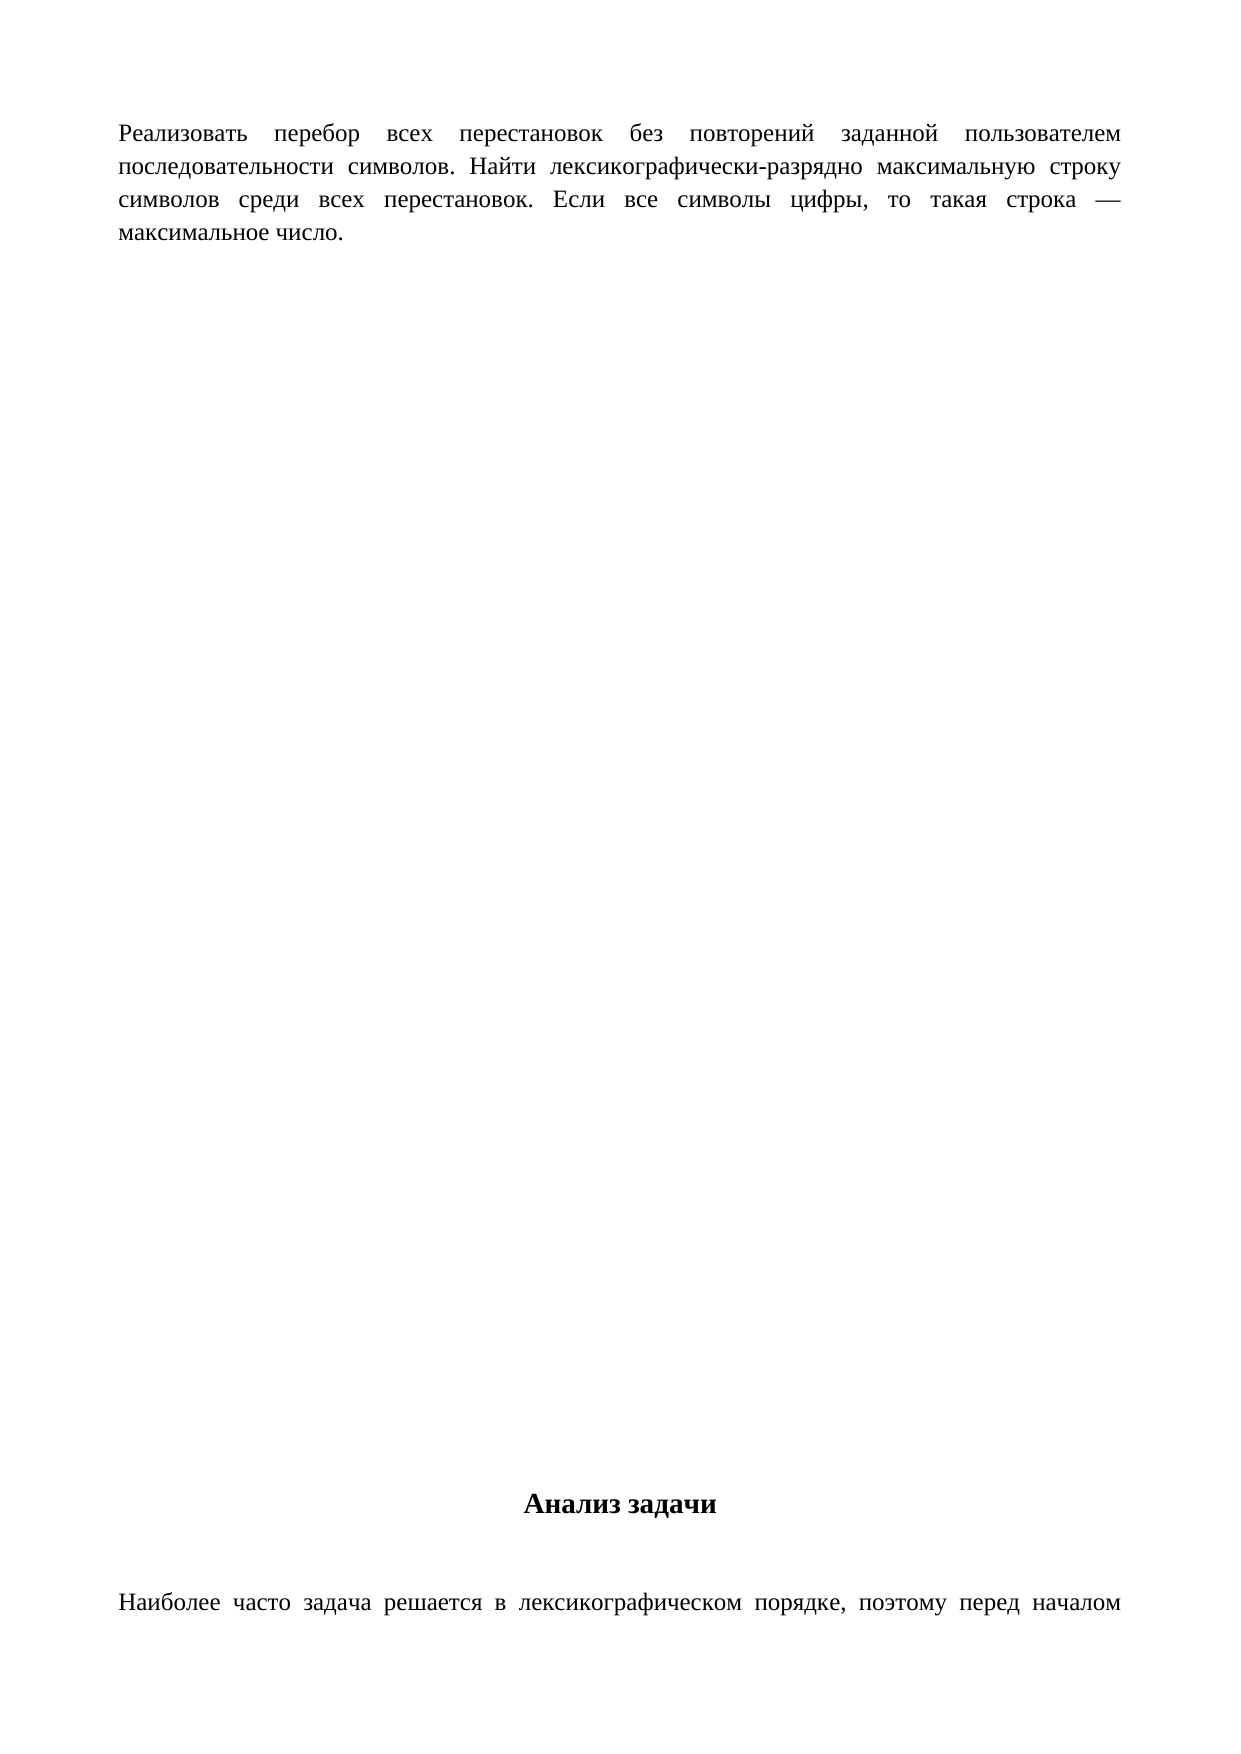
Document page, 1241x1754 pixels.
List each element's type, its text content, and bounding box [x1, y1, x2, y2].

text Реализовать перебор всех перестановок без повторений заданной пользователем последовательности символов. Найти лексикографически-разрядно максимальную строку символов среди всех перестановок. Если все символы цифры, то такая строка — максимальное число. [118, 118, 1122, 246]
text Наиболее часто задача решается в лексикографическом порядке, поэтому перед началом [118, 1587, 1122, 1616]
text Анализ задачи [118, 1486, 1122, 1520]
